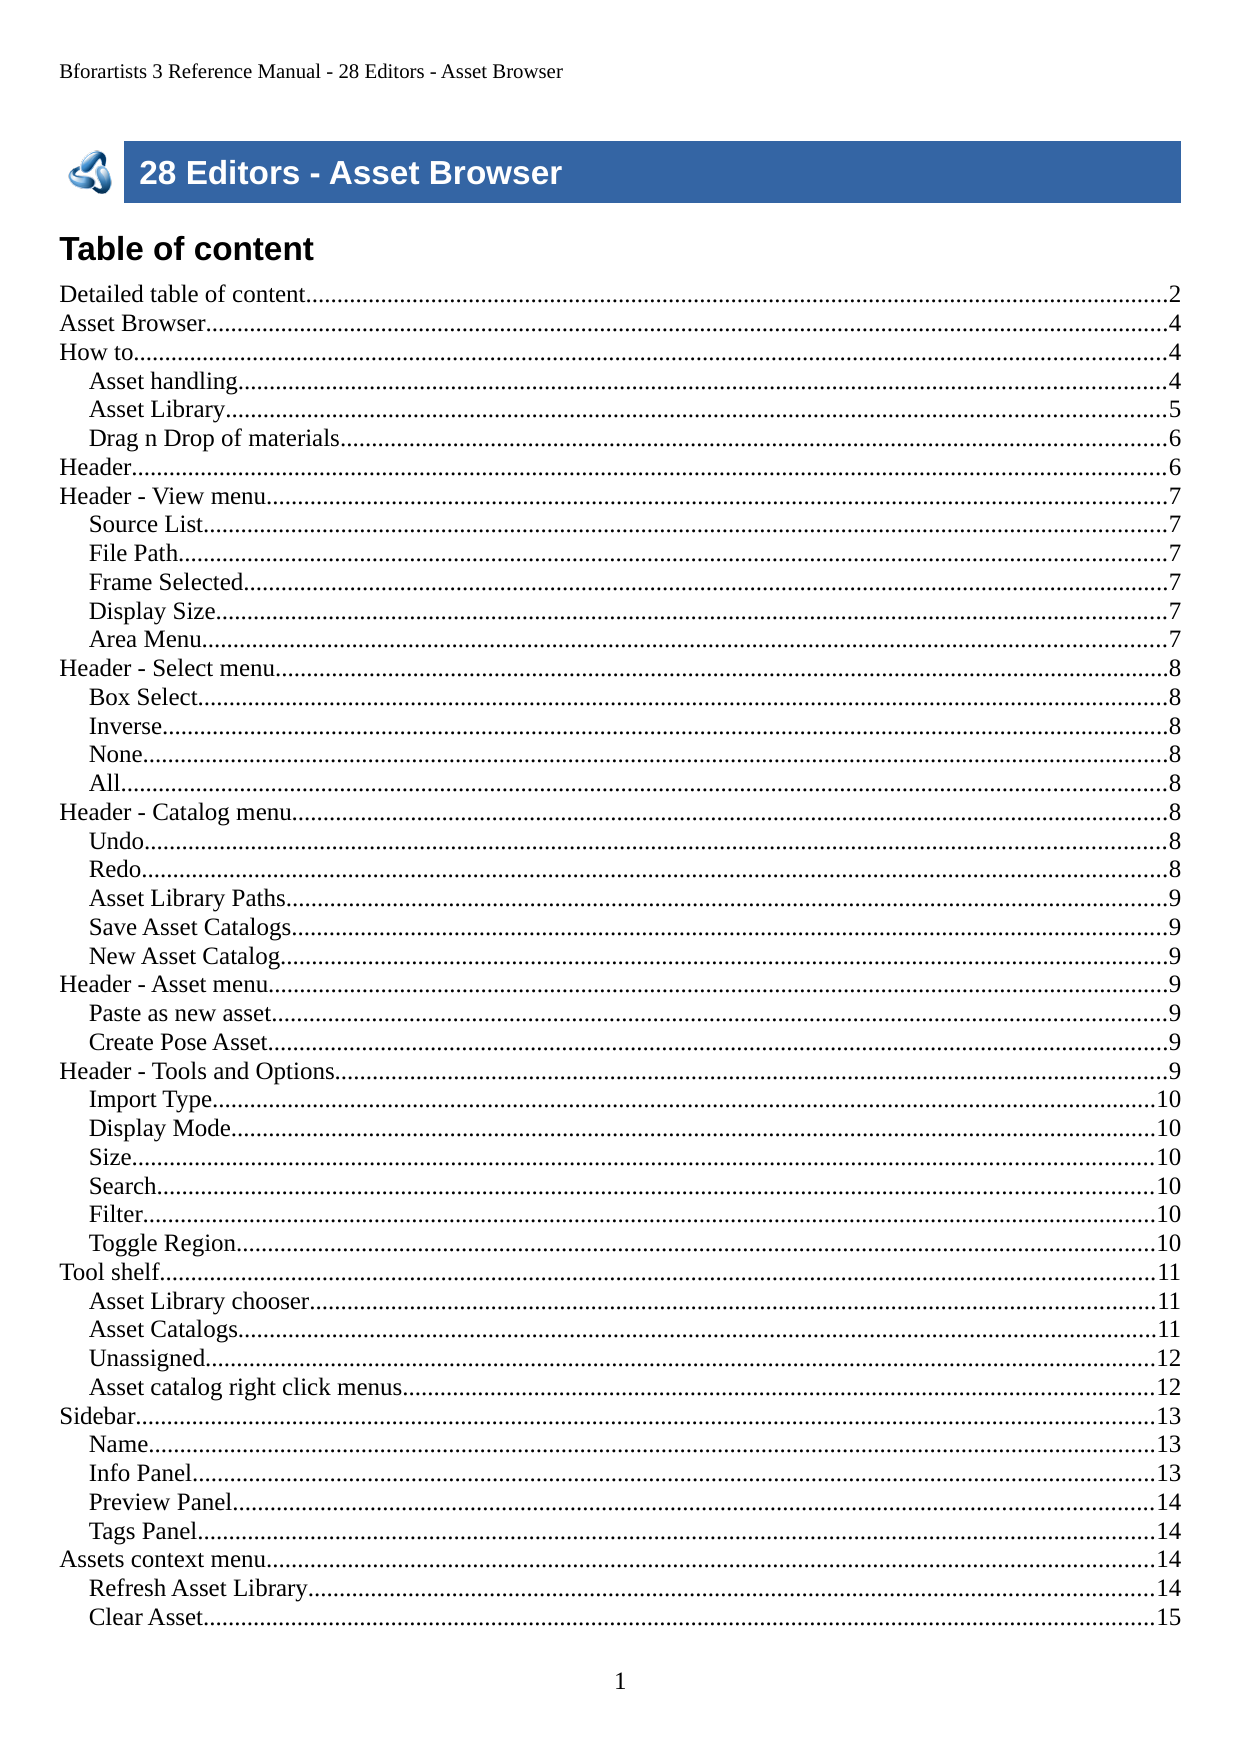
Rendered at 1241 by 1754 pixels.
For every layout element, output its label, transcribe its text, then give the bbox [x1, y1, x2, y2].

text Asset Library chooser 11 [88, 1286, 1181, 1314]
text Asset catalog right click menus 12 [88, 1372, 1181, 1401]
text Paste as new asset 9 [88, 998, 1181, 1027]
text Size 10 [88, 1142, 1181, 1171]
text Inverse 8 [88, 711, 1181, 739]
text Asset Library Paths 9 [88, 883, 1181, 912]
text Asset Catalogs 11 [88, 1314, 1181, 1343]
text Asset Library 5 [88, 394, 1181, 423]
subtitle Table of content [59, 228, 1181, 267]
text Header - Asset menu 9 [59, 969, 1181, 998]
text How to 4 [59, 337, 1181, 366]
text Detailed table of content 2 [59, 279, 1181, 308]
text New Asset Catalog 9 [88, 941, 1181, 969]
text Import Type 10 [88, 1084, 1181, 1113]
text Source List 7 [88, 509, 1181, 538]
text Preview Panel 14 [88, 1487, 1181, 1516]
text Create Pose Asset 9 [88, 1027, 1181, 1056]
text None 8 [88, 739, 1181, 768]
text Redo 8 [88, 854, 1181, 883]
text Tool shelf 11 [59, 1257, 1181, 1286]
picture [65, 147, 114, 197]
text Assets context menu 14 [59, 1544, 1181, 1573]
text Display Size 7 [88, 596, 1181, 624]
text Save Asset Catalogs 9 [88, 912, 1181, 941]
text Box Select 8 [88, 682, 1181, 711]
text Header - Tools and Options 9 [59, 1056, 1181, 1084]
text All 8 [88, 768, 1181, 797]
text Header - Select menu 8 [59, 653, 1181, 682]
text Header 6 [59, 452, 1181, 481]
text Unassigned 12 [88, 1343, 1181, 1372]
text Filter 10 [88, 1199, 1181, 1228]
text File Path 7 [88, 538, 1181, 567]
text Refresh Asset Library 14 [88, 1573, 1181, 1602]
text Display Mode 10 [88, 1113, 1181, 1142]
text Info Panel 13 [88, 1458, 1181, 1487]
text Asset handling 4 [88, 366, 1181, 394]
text Toggle Region 10 [88, 1228, 1181, 1257]
text Header - View menu 7 [59, 481, 1181, 509]
text Sidebar 13 [59, 1401, 1181, 1429]
text Frame Selected 7 [88, 567, 1181, 596]
text Drag n Drop of materials 6 [88, 423, 1181, 452]
table_header [59, 141, 124, 203]
text Header - Catalog menu 8 [59, 797, 1181, 826]
text Tags Panel 14 [88, 1516, 1181, 1544]
text Area Menu 7 [88, 624, 1181, 653]
text Search 10 [88, 1171, 1181, 1199]
table_header 28 Editors - Asset Browser [124, 141, 1181, 203]
text Undo 8 [88, 826, 1181, 854]
text Name 13 [88, 1429, 1181, 1458]
text Clear Asset 15 [88, 1602, 1181, 1631]
text Asset Browser 4 [59, 308, 1181, 337]
